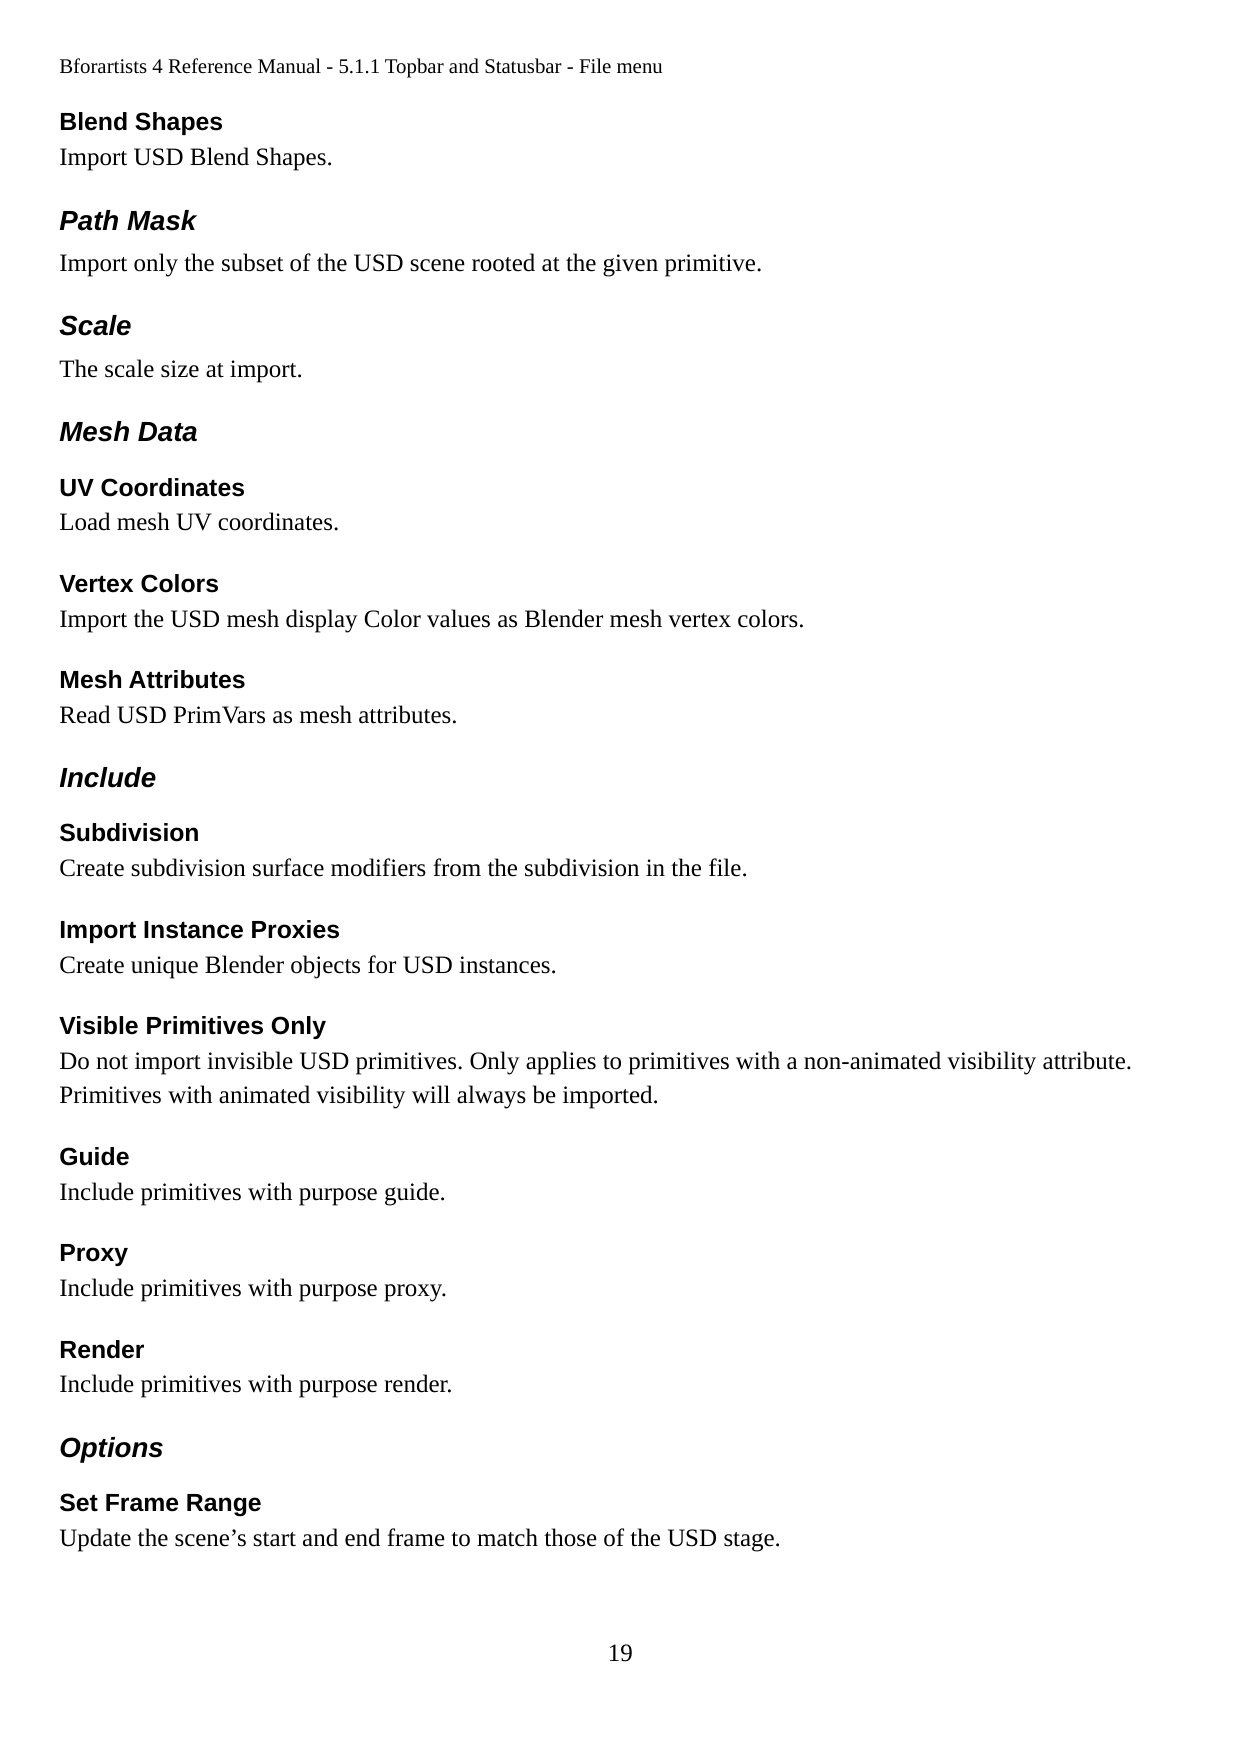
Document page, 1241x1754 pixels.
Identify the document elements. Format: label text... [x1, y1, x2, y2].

subtitle Set Frame Range [59, 1488, 1181, 1517]
subtitle Visible Primitives Only [59, 1011, 1181, 1040]
text Create subdivision surface modifiers from the subdivision in the file. [59, 853, 1181, 882]
subtitle Guide [59, 1142, 1181, 1171]
text Read USD PrimVars as mesh attributes. [59, 700, 1181, 729]
text Do not import invisible USD primitives. Only applies to primitives with a non-animated visibility attribute. Primitives with animated visibility will always be imported. [59, 1046, 1181, 1109]
subtitle Mesh Data [59, 416, 1181, 448]
subtitle Render [59, 1335, 1181, 1363]
text Create unique Blender objects for USD instances. [59, 950, 1181, 978]
subtitle Proxy [59, 1238, 1181, 1267]
subtitle Include [59, 762, 1181, 793]
text Load mesh UV coordinates. [59, 507, 1181, 536]
text Import the USD mesh display Color values as Blender mesh vertex colors. [59, 604, 1181, 632]
subtitle UV Coordinates [59, 473, 1181, 501]
text Update the scene’s start and end frame to match those of the USD stage. [59, 1523, 1181, 1552]
subtitle Path Mask [59, 204, 1181, 236]
subtitle Vertex Colors [59, 569, 1181, 597]
subtitle Scale [59, 310, 1181, 342]
text The scale size at import. [59, 354, 1181, 383]
text Include primitives with purpose proxy. [59, 1273, 1181, 1302]
subtitle Blend Shapes [59, 107, 1181, 136]
text Include primitives with purpose guide. [59, 1177, 1181, 1206]
text Include primitives with purpose render. [59, 1369, 1181, 1398]
text Import only the subset of the USD scene rooted at the given primitive. [59, 248, 1181, 277]
subtitle Mesh Attributes [59, 665, 1181, 694]
text Import USD Blend Shapes. [59, 142, 1181, 171]
subtitle Options [59, 1431, 1181, 1463]
subtitle Subdivision [59, 818, 1181, 847]
subtitle Import Instance Proxies [59, 915, 1181, 943]
